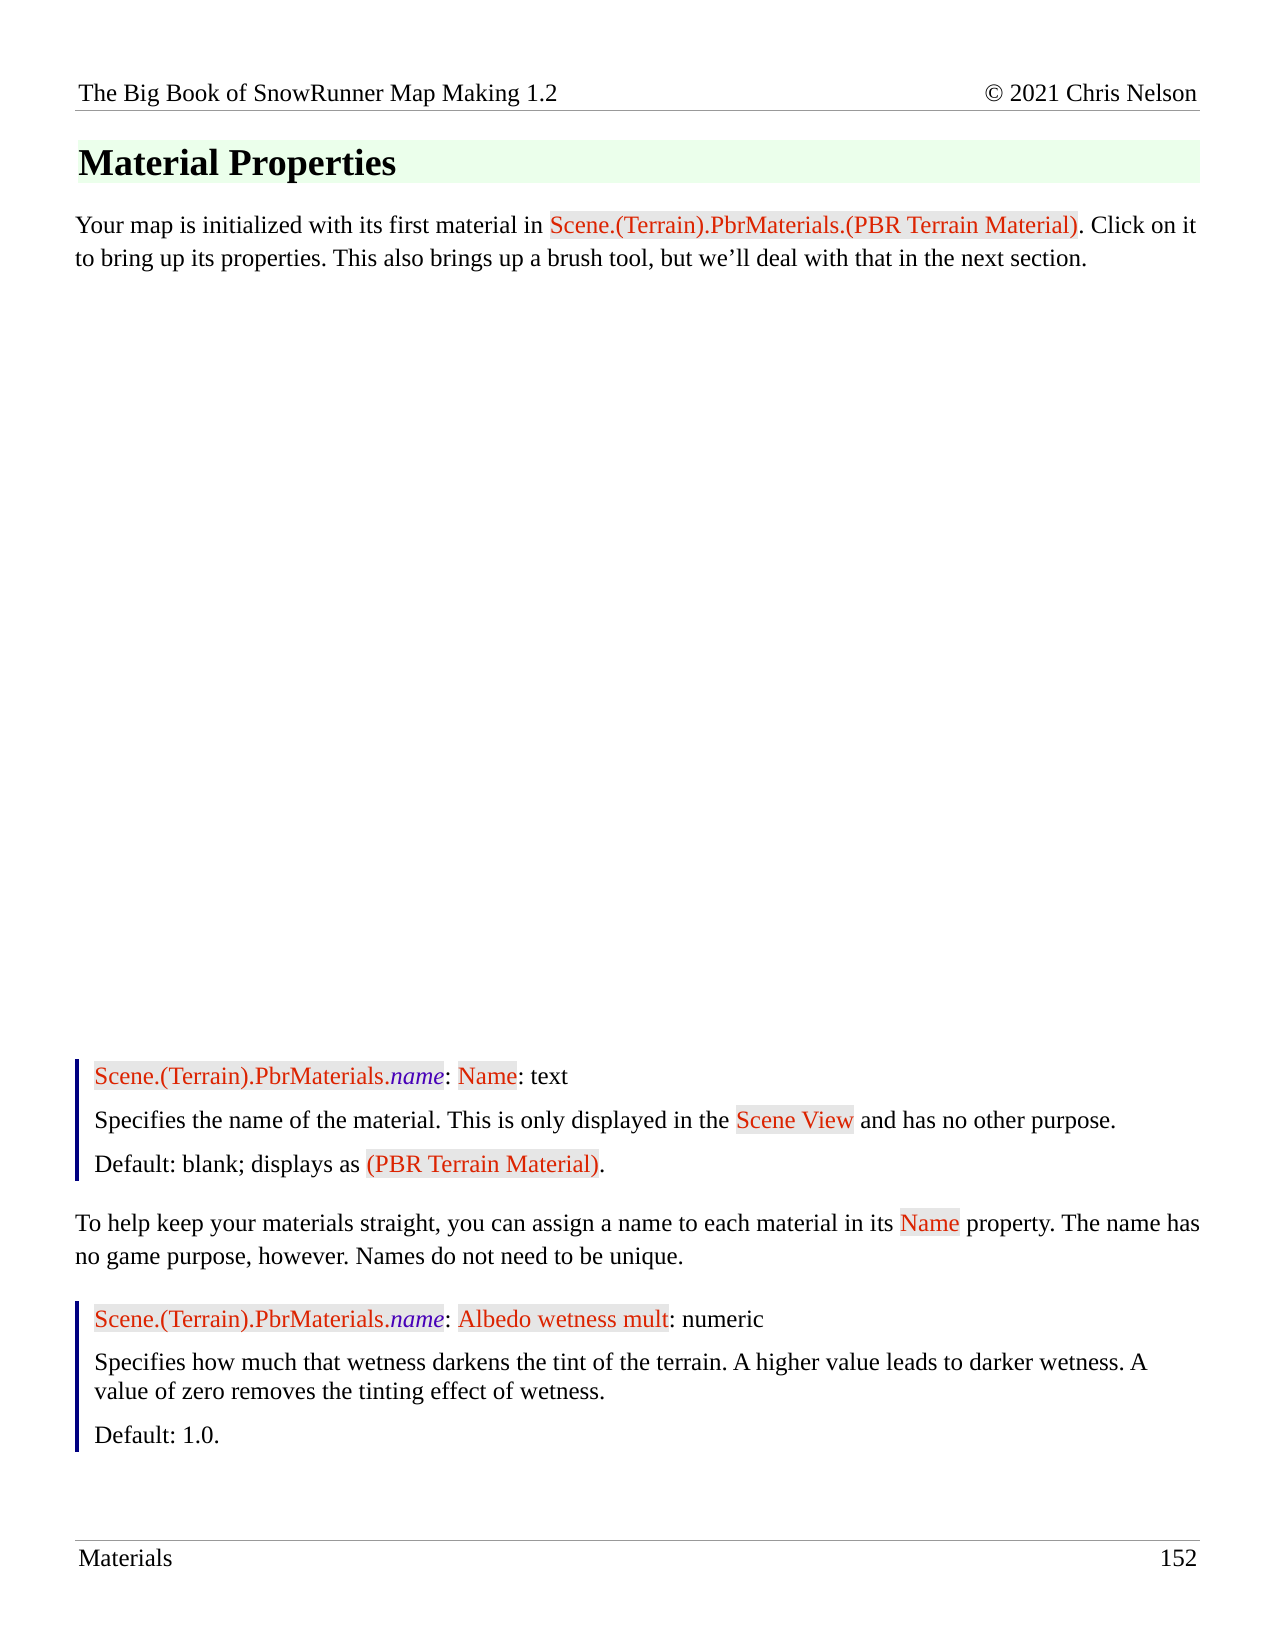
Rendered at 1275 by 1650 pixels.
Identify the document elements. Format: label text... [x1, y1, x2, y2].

text To help keep your materials straight, you can assign a name to each material in its Name property. The name has no game purpose, however. Names do not need to be unique. [75, 1208, 1200, 1269]
text Your map is initialized with its first material in Scene.(Terrain).PbrMaterials.(PBR Terrain Material). Click on it to bring up its properties. This also brings up a brush tool, but we’ll deal with that in the next section. [75, 211, 1200, 272]
text Specifies the name of the material. This is only displayed in the Scene View and has no other purpose. [79, 1102, 1200, 1134]
text Specifies how much that wetness darkens the tint of the terrain. A higher value leads to darker wetness. A value of zero removes the tinting effect of wetness. [79, 1344, 1200, 1405]
subtitle Material Properties [78, 140, 1200, 183]
text Default: blank; displays as (PBR Terrain Material). [79, 1146, 1200, 1181]
text Scene.(Terrain).PbrMaterials.name: Name: text [75, 1058, 1200, 1090]
text Scene.(Terrain).PbrMaterials.name: Albedo wetness mult: numeric [79, 1301, 1200, 1332]
text Default: 1.0. [79, 1417, 1200, 1452]
